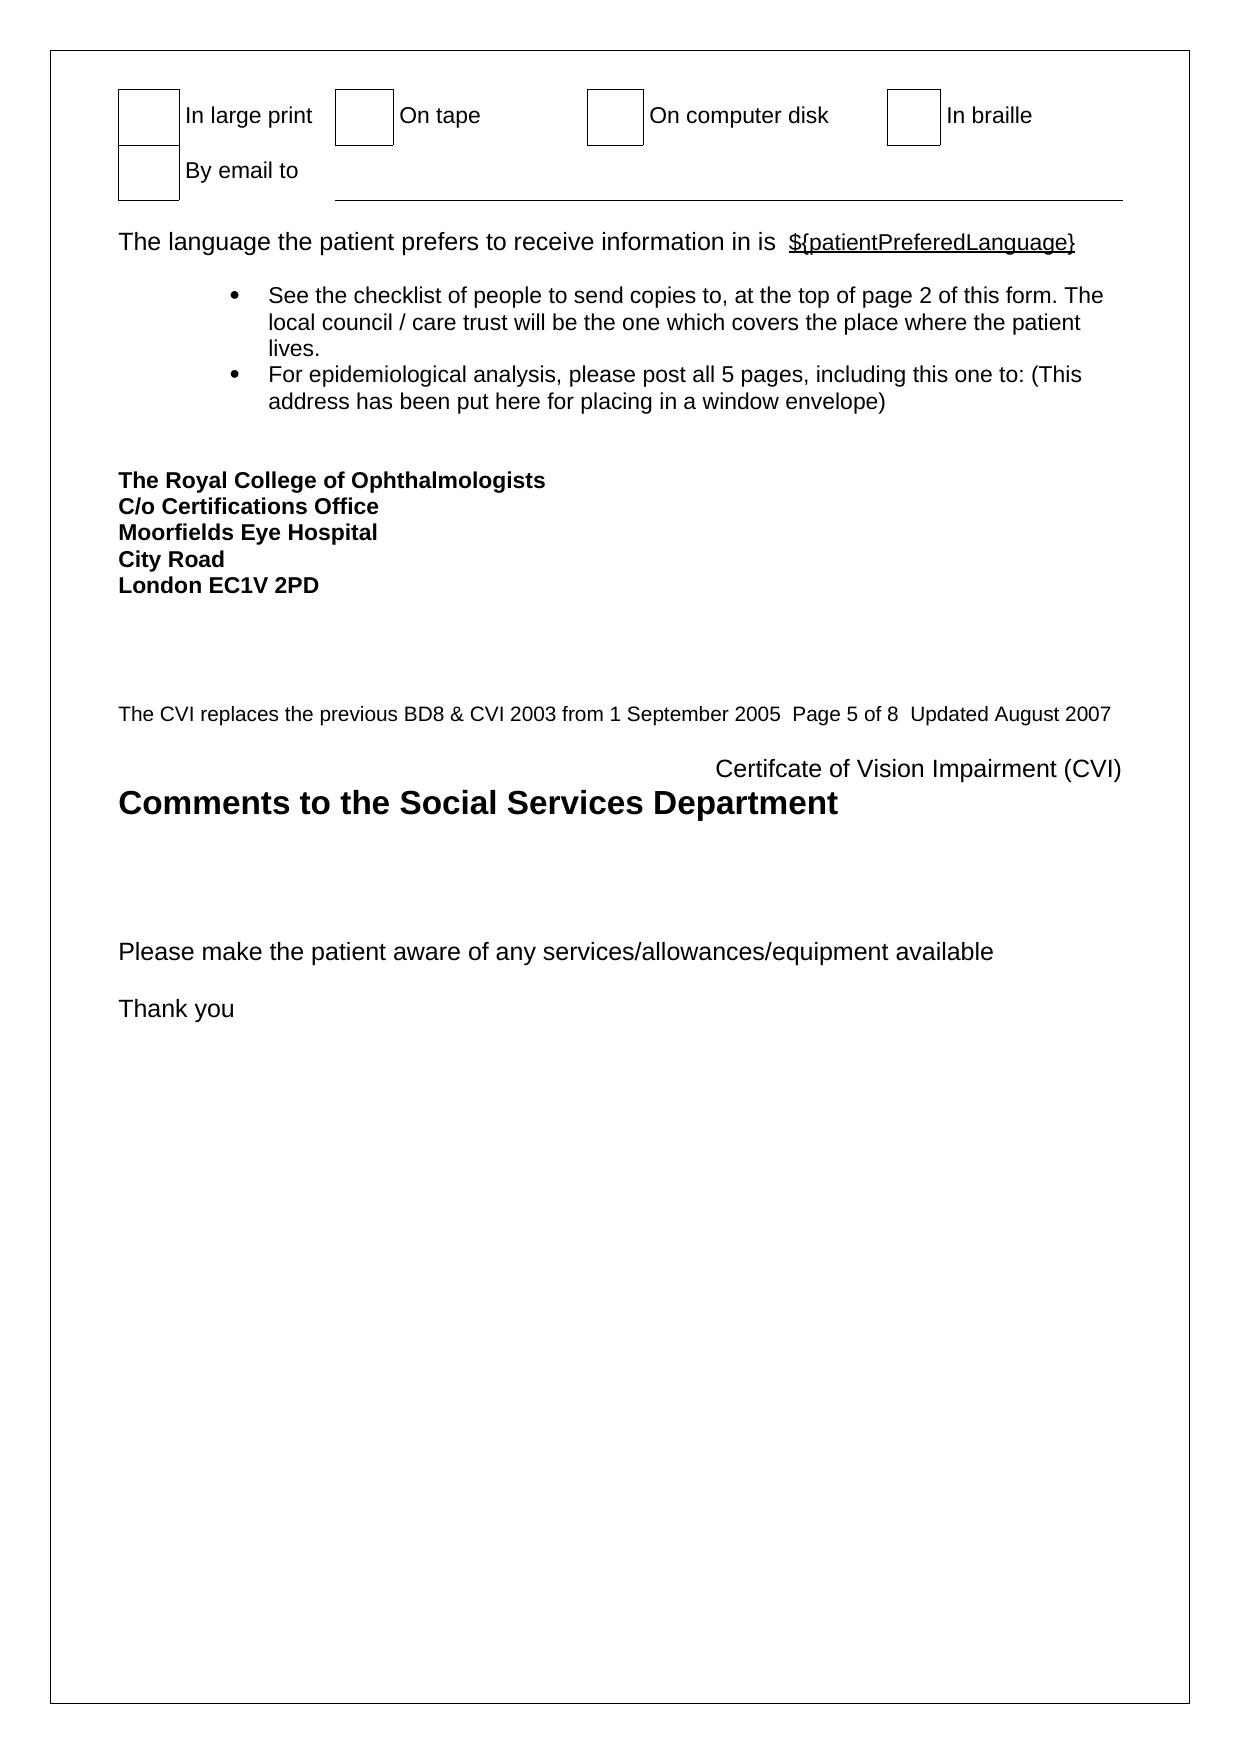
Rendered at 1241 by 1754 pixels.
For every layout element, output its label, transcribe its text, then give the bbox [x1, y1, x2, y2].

table_cell In braille [941, 89, 1123, 144]
table_cell [336, 90, 393, 144]
text Please make the patient aware of any services/allowances/equipment available [118, 937, 1122, 965]
text Certifcate of Vision Impairment (CVI) [118, 754, 1122, 783]
text The language the patient prefers to receive information in is ${patientPreferedLanguage} [118, 227, 1122, 256]
table_cell On tape [394, 89, 587, 144]
text The Royal College of Ophthalmologists [118, 467, 1122, 493]
table_cell [888, 90, 940, 144]
text London EC1V 2PD [118, 572, 1122, 598]
text C/o Certifications Office [118, 493, 1122, 519]
text Moorfields Eye Hospital [118, 519, 1122, 546]
text The CVI replaces the previous BD8 & CVI 2003 from 1 September 2005 Page 5 of 8 Updated August 2007 [118, 701, 1122, 725]
text City Road [118, 546, 1122, 572]
table_cell [119, 146, 179, 200]
list For epidemiological analysis, please post all 5 pages, including this one to: (This address has been put here for placing in a window envelope) [231, 361, 1122, 414]
table_cell In large print [180, 89, 335, 144]
table_cell [588, 90, 643, 144]
text Comments to the Social Services Department [118, 783, 1122, 821]
table_cell By email to [180, 145, 335, 200]
list See the checklist of people to send copies to, at the top of page 2 of this form. The local council / care trust will be the one which covers the place where the patient lives. [231, 282, 1122, 361]
table_cell On computer disk [644, 89, 887, 144]
table_cell [119, 90, 179, 144]
text Thank you [118, 994, 1122, 1023]
table_cell [335, 145, 1123, 200]
